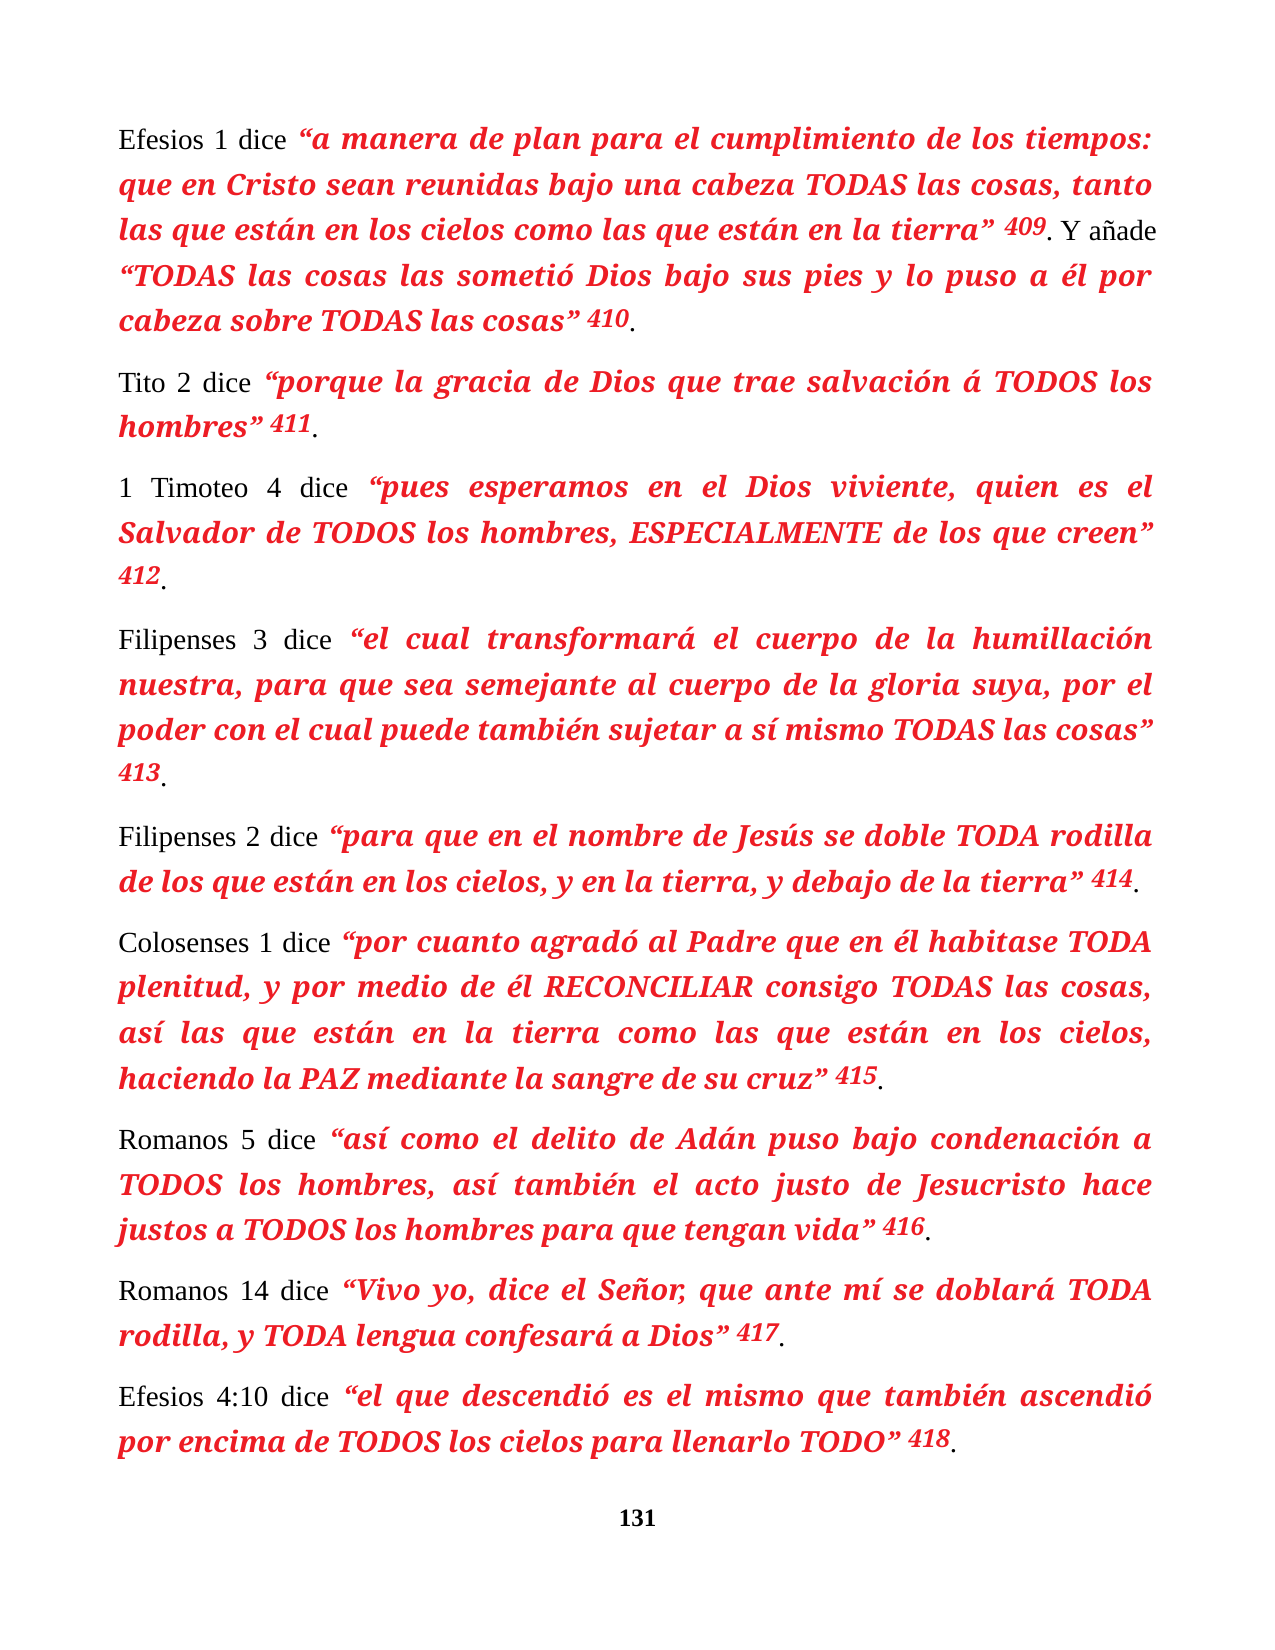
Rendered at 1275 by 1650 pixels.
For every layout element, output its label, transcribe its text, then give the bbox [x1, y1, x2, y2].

text Tito 2 dice “porque la gracia de Dios que trae salvación á TODOS los hombres” . [118, 361, 1157, 446]
text Colosenses 1 dice “por cuanto agradó al Padre que en él habitase TODA plenitud, y por medio de él RECONCILIAR consigo TODAS las cosas, así las que están en la tierra como las que están en los cielos, haciendo la PAZ mediante la sangre de su cruz” . [118, 921, 1157, 1098]
text Efesios 1 dice “a manera de plan para el cumplimiento de los tiempos: que en Cristo sean reunidas bajo una cabeza TODAS las cosas, tanto las que están en los cielos como las que están en la tierra” . Y añade “TODAS las cosas las sometió Dios bajo sus pies y lo puso a él por cabeza sobre TODAS las cosas” . [118, 118, 1157, 340]
text 1 Timoteo 4 dice “pues esperamos en el Dios viviente, quien es el Salvador de TODOS los hombres, ESPECIALMENTE de los que creen” . [118, 467, 1157, 598]
text Filipenses 3 dice “el cual transformará el cuerpo de la humillación nuestra, para que sea semejante al cuerpo de la gloria suya, por el poder con el cual puede también sujetar a sí mismo TODAS las cosas” . [118, 618, 1157, 795]
text Efesios 4:10 dice “el que descendió es el mismo que también ascendió por encima de TODOS los cielos para llenarlo TODO” . [118, 1375, 1157, 1461]
text Filipenses 2 dice “para que en el nombre de Jesús se doble TODA rodilla de los que están en los cielos, y en la tierra, y debajo de la tierra” . [118, 815, 1157, 901]
text Romanos 14 dice “Vivo yo, dice el Señor, que ante mí se doblará TODA rodilla, y TODA lengua confesará a Dios” . [118, 1269, 1157, 1355]
text Romanos 5 dice “así como el delito de Adán puso bajo condenación a TODOS los hombres, así también el acto justo de Jesucristo hace justos a TODOS los hombres para que tengan vida” . [118, 1118, 1157, 1249]
